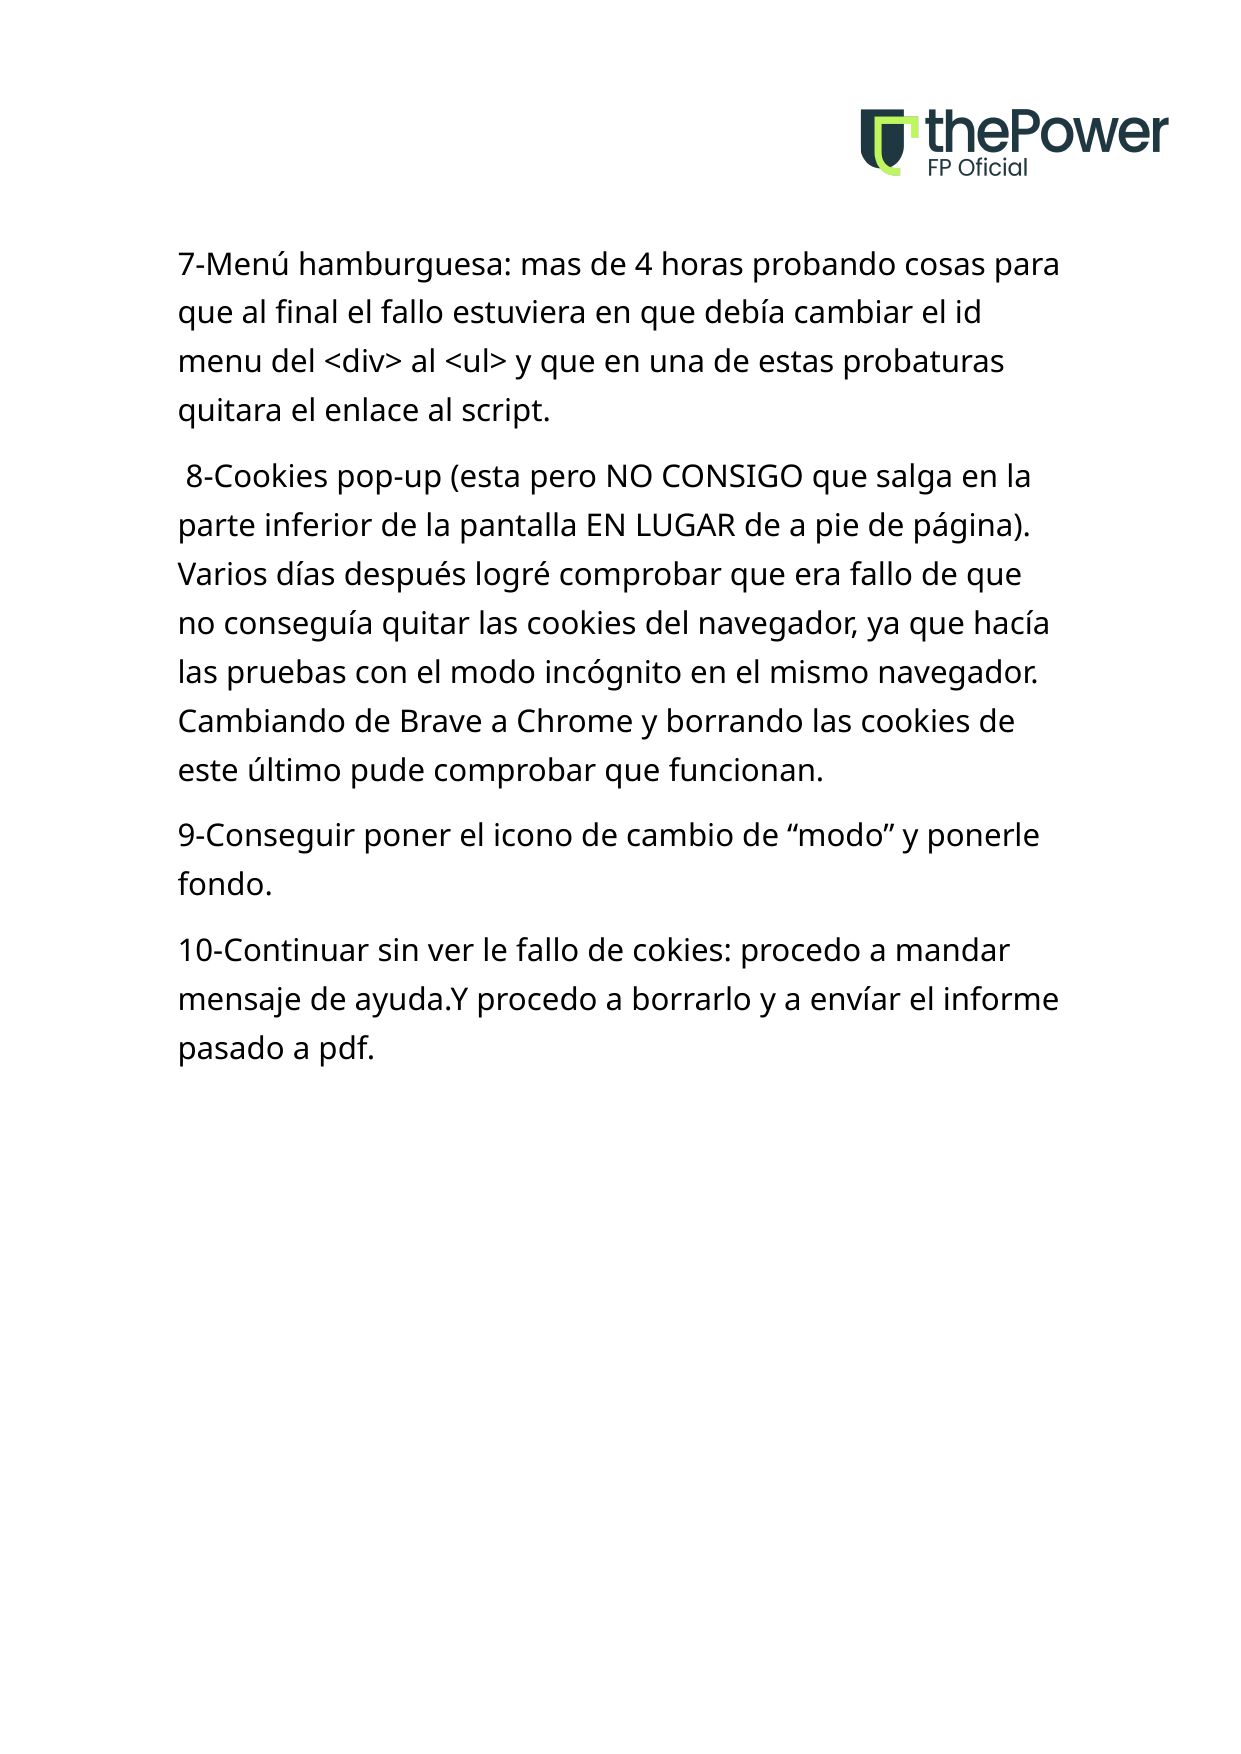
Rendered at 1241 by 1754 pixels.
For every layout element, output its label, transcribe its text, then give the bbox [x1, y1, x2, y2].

picture [860, 109, 1169, 176]
text 8-Cookies pop-up (esta pero NO CONSIGO que salga en la parte inferior de la pantalla EN LUGAR de a pie de página). Varios días después logré comprobar que era fallo de que no conseguía quitar las cookies del navegador, ya que hacía las pruebas con el modo incógnito en el mismo navegador. Cambiando de Brave a Chrome y borrando las cookies de este último pude comprobar que funcionan. [177, 454, 1063, 790]
text 7-Menú hamburguesa: mas de 4 horas probando cosas para que al final el fallo estuviera en que debía cambiar el id menu del <div> al <ul> y que en una de estas probaturas quitara el enlace al script. [177, 242, 1063, 431]
text 9-Conseguir poner el icono de cambio de “modo” y ponerle fondo. [177, 813, 1063, 905]
text 10-Continuar sin ver le fallo de cokies: procedo a mandar mensaje de ayuda.Y procedo a borrarlo y a envíar el informe pasado a pdf. [177, 928, 1063, 1068]
